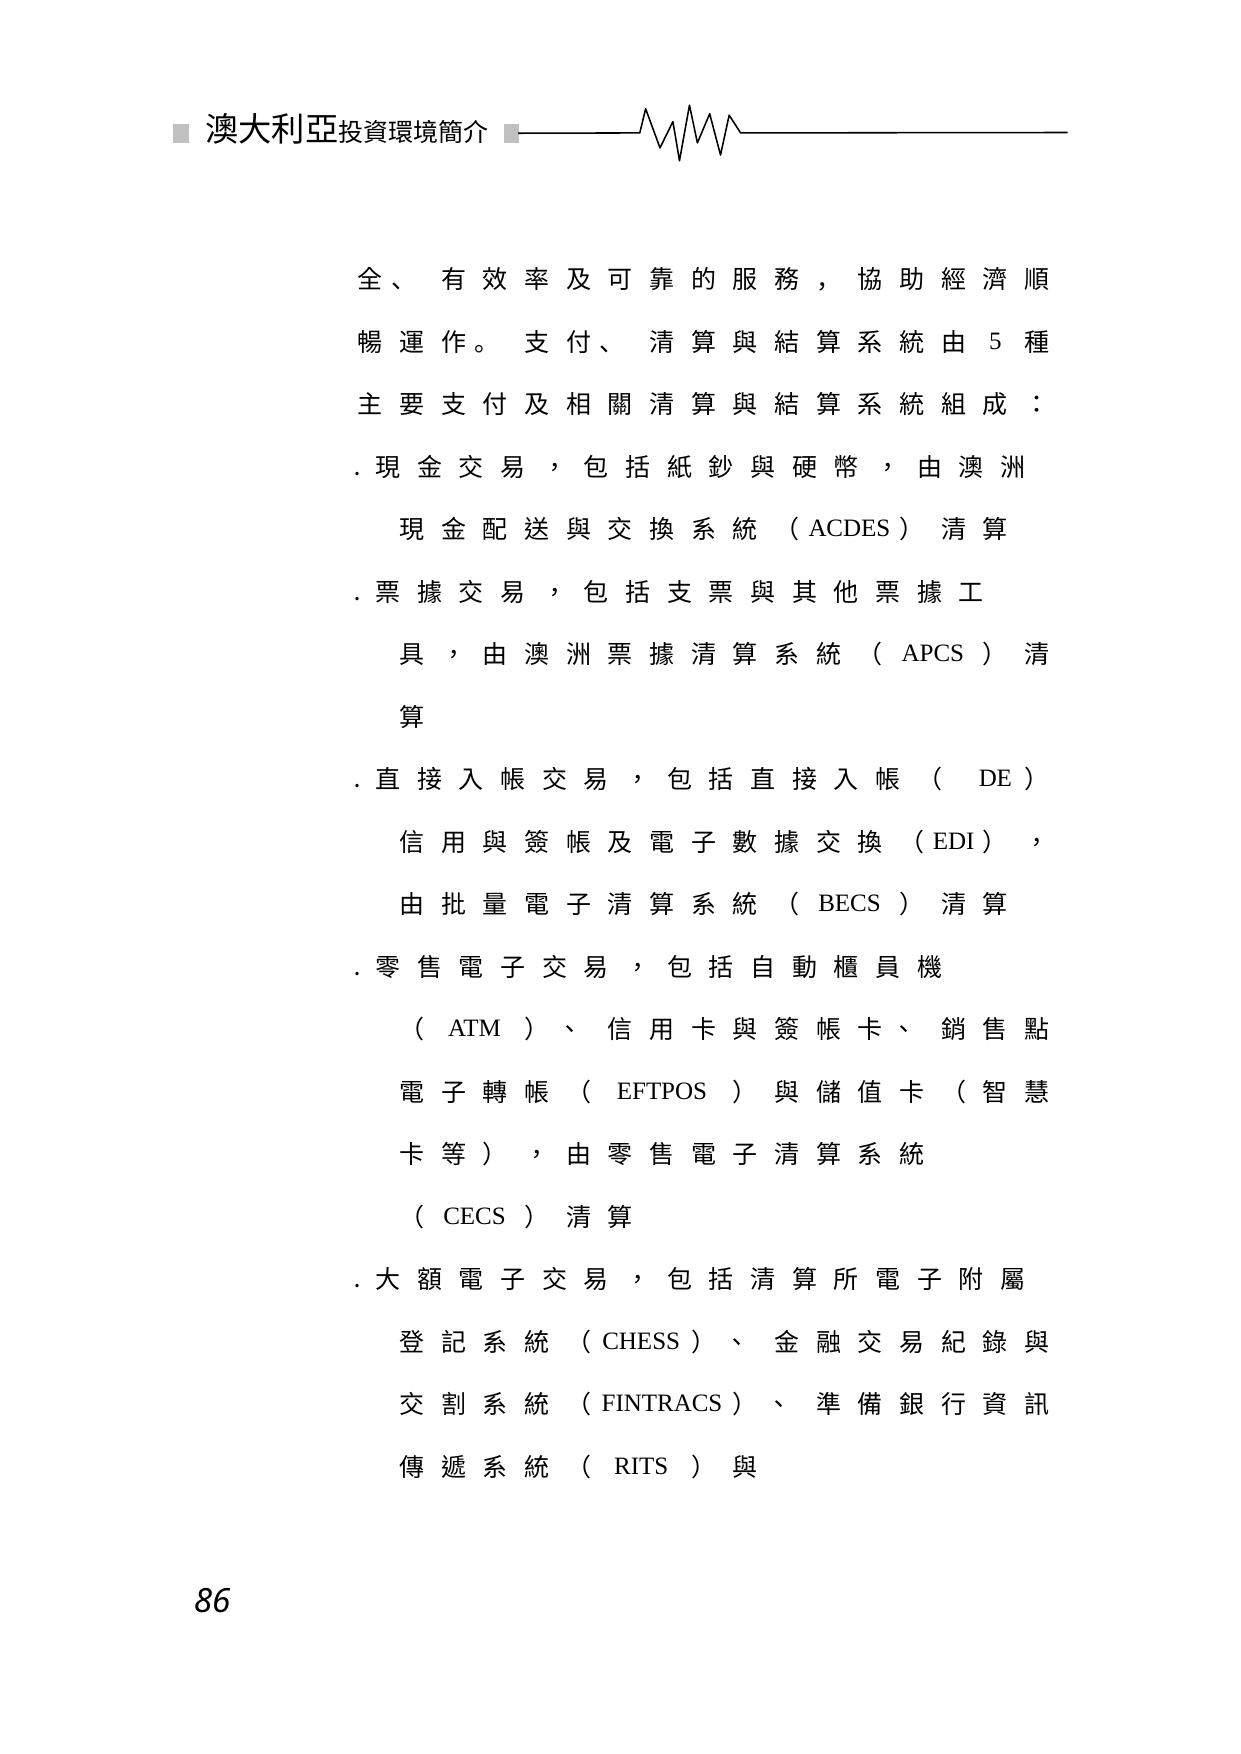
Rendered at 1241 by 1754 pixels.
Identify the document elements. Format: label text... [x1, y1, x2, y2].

text ․ 零售電子交易，包括自動櫃員機（ATM）、信用卡與簽帳卡、銷售點電子轉帳（EFTPOS）與儲值卡（智慧卡等），由零售電子清算系統（CECS）清算 [330, 924, 1058, 1236]
text ․ 大額電子交易，包括清算所電子附屬登記系統（CHESS）、金融交易紀錄與交割系統（FINTRACS）、準備銀行資訊傳遞系統（RITS）與 [330, 1236, 1058, 1486]
text 全、有效率及可靠的服務，協助經濟順暢運作。支付、清算與結算系統由5種主要支付及相關清算與結算系統組成： [330, 236, 1058, 424]
text ․ 現金交易，包括紙鈔與硬幣，由澳洲現金配送與交換系統（ACDES）清算 [330, 424, 1058, 549]
text ․ 票據交易，包括支票與其他票據工具，由澳洲票據清算系統（APCS）清算 [330, 549, 1058, 736]
text ․ 直接入帳交易，包括直接入帳（DE）信用與簽帳及電子數據交換（EDI），由批量電子清算系統（BECS）清算 [330, 736, 1058, 924]
